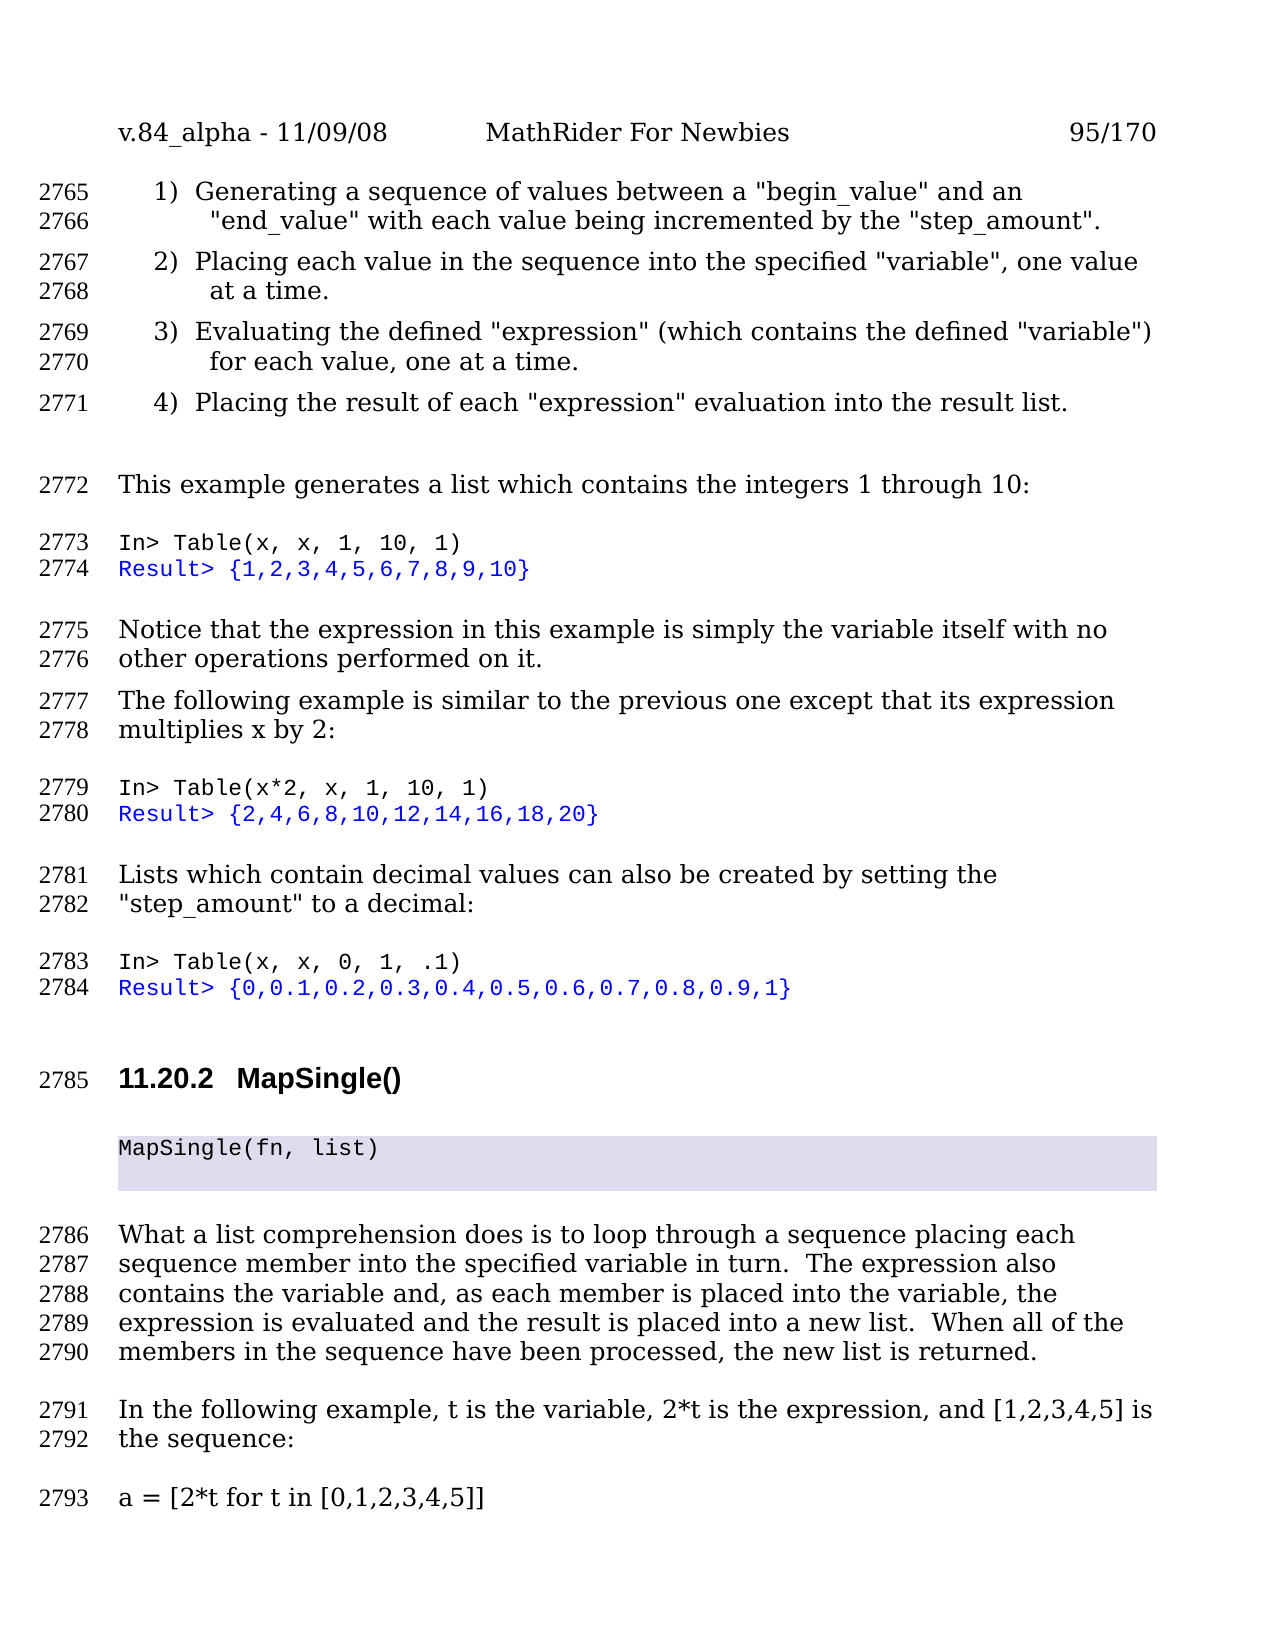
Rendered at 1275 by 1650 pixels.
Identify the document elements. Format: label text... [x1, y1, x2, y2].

text Result> {0,0.1,0.2,0.3,0.4,0.5,0.6,0.7,0.8,0.9,1} [118, 976, 1157, 1002]
text In the following example, t is the variable, 2*t is the expression, and [1,2,3,4,5] is the sequence: [118, 1396, 1157, 1454]
text The following example is similar to the previous one except that its expression multiplies x by 2: [118, 686, 1157, 744]
text Notice that the expression in this example is simply the variable itself with no other operations performed on it. [118, 616, 1157, 674]
text This example generates a list which contains the integers 1 through 10: [118, 471, 1157, 500]
text Lists which contain decimal values can also be created by setting the "step_amount" to a decimal: [118, 860, 1157, 918]
text What a list comprehension does is to loop through a sequence placing each sequence member into the specified variable in turn. The expression also contains the variable and, as each member is placed into the variable, the expression is evaluated and the result is placed into a new list. When all of the members in the sequence have been processed, the new list is returned. [118, 1221, 1157, 1366]
text In> Table(x*2, x, 1, 10, 1) [118, 776, 1157, 802]
text 3) Evaluating the defined "expression" (which contains the defined "variable") for each value, one at a time. [153, 318, 1157, 376]
text a = [2*t for t in [0,1,2,3,4,5]] [118, 1483, 1157, 1512]
text 2) Placing each value in the sequence into the specified "variable", one value at a time. [153, 247, 1157, 306]
text 1) Generating a sequence of values between a "begin_value" and an "end_value" with each value being incremented by the "step_amount". [153, 177, 1157, 235]
table_header MapSingle(fn, list) [118, 1136, 1157, 1191]
text Result> {1,2,3,4,5,6,7,8,9,10} [118, 558, 1157, 583]
text Result> {2,4,6,8,10,12,14,16,18,20} [118, 802, 1157, 828]
text In> Table(x, x, 0, 1, .1) [118, 950, 1157, 976]
text 4) Placing the result of each "expression" evaluation into the result list. [153, 388, 1157, 417]
text In> Table(x, x, 1, 10, 1) [118, 532, 1157, 558]
subtitle MapSingle() [118, 1061, 1157, 1095]
